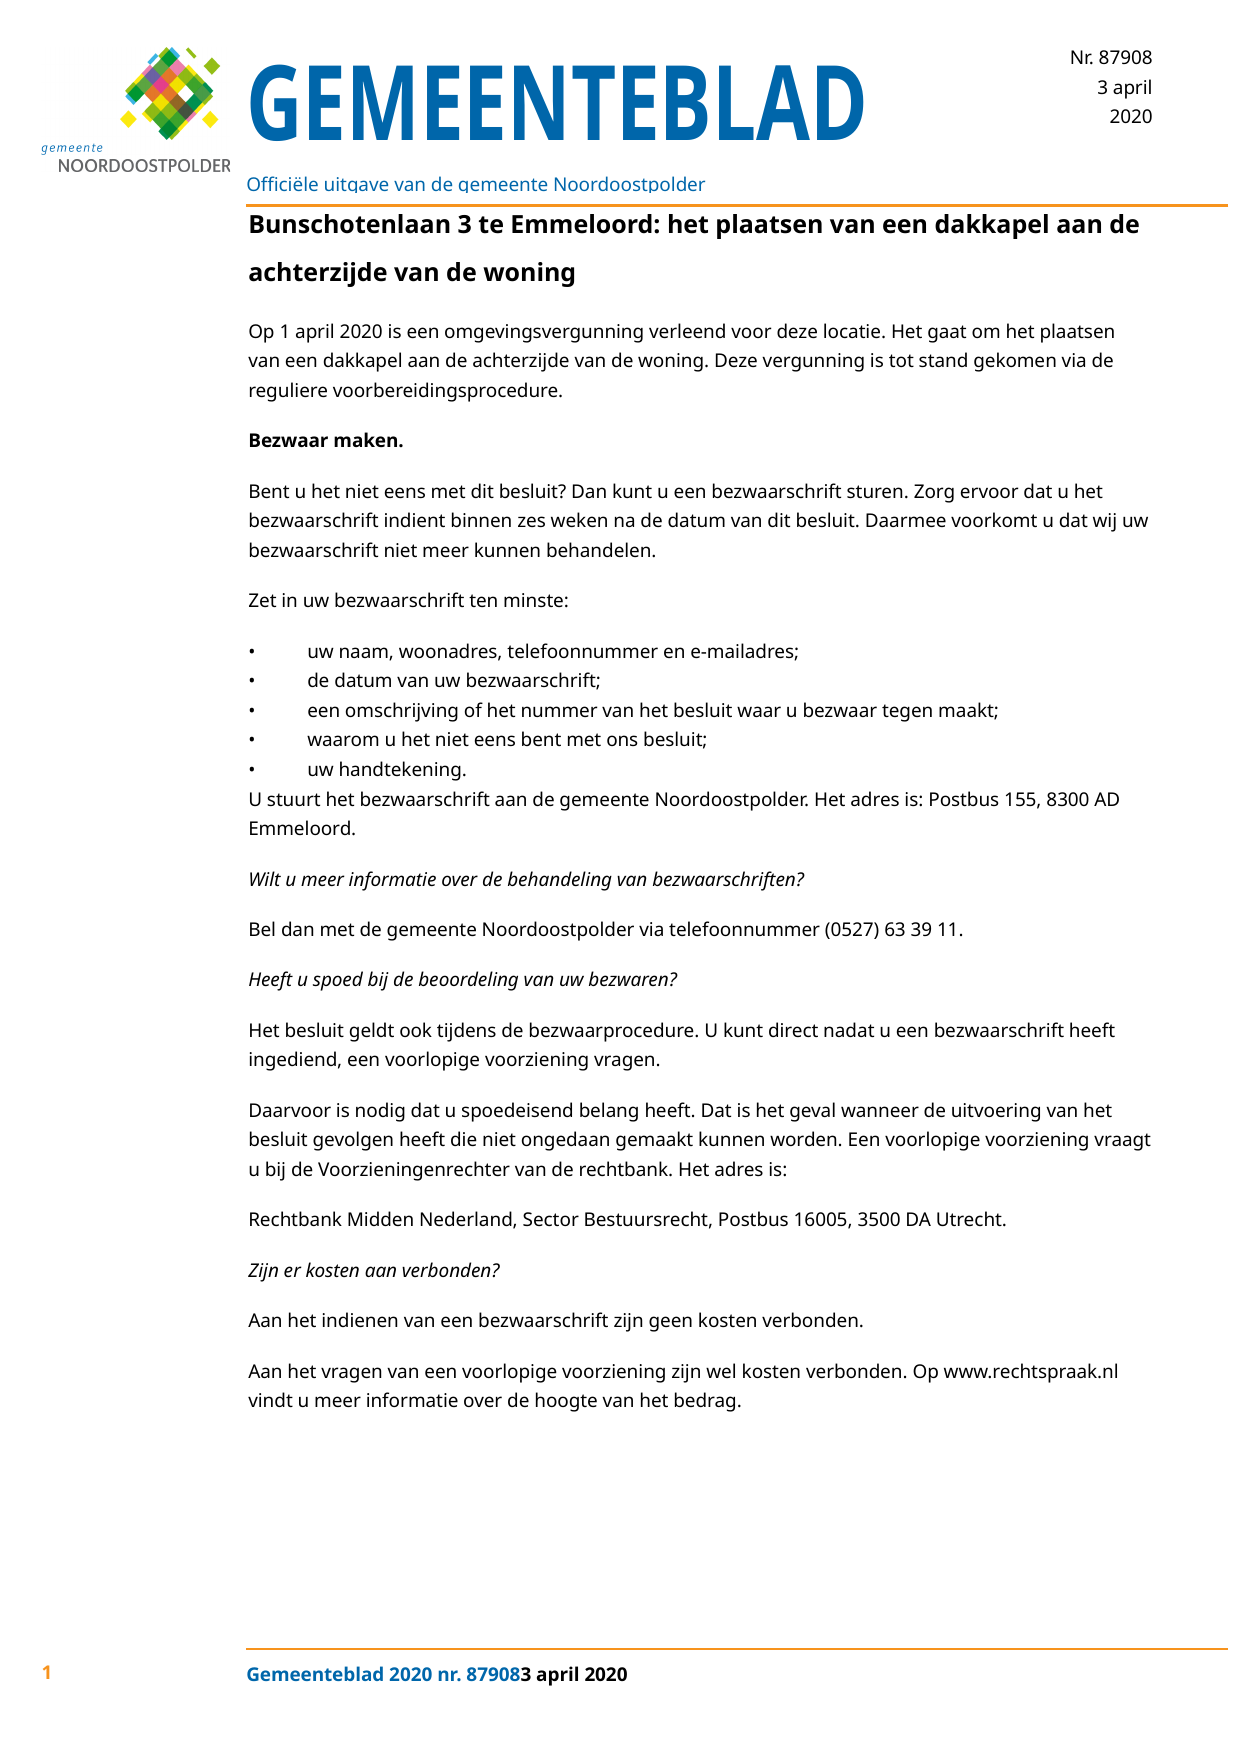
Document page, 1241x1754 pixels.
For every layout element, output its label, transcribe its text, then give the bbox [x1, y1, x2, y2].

list een omschrijving of het nummer van het besluit waar u bezwaar tegen maakt; [248, 697, 1152, 723]
text Aan het vragen van een voorlopige voorziening zijn wel kosten verbonden. Op www.rechtspraak.nl vindt u meer informatie over de hoogte van het bedrag. [248, 1358, 1152, 1413]
text Bunschotenlaan 3 te Emmeloord: het plaatsen van een dakkapel aan de achterzijde van de woning [248, 207, 1152, 288]
text Heeft u spoed bij de beoordeling van uw bezwaren? [248, 967, 1152, 992]
text Rechtbank Midden Nederland, Sector Bestuursrecht, Postbus 16005, 3500 DA Utrecht. [248, 1207, 1152, 1232]
text Bezwaar maken. [248, 427, 1152, 453]
text Daarvoor is nodig dat u spoedeisend belang heeft. Dat is het geval wanneer de uitvoering van het besluit gevolgen heeft die niet ongedaan gemaakt kunnen worden. Een voorlopige voorziening vraagt u bij de Voorzieningenrechter van de rechtbank. Het adres is: [248, 1097, 1152, 1182]
list de datum van uw bezwaarschrift; [248, 667, 1152, 693]
text U stuurt het bezwaarschrift aan de gemeente Noordoostpolder. Het adres is: Postbus 155, 8300 AD Emmeloord. [248, 786, 1152, 841]
picture [41, 47, 231, 172]
text Het besluit geldt ook tijdens de bezwaarprocedure. U kunt direct nadat u een bezwaarschrift heeft ingediend, een voorlopige voorziening vragen. [248, 1017, 1152, 1072]
text Aan het indienen van een bezwaarschrift zijn geen kosten verbonden. [248, 1307, 1152, 1333]
list uw handtekening. [248, 756, 1152, 782]
text Wilt u meer informatie over de behandeling van bezwaarschriften? [248, 866, 1152, 892]
text Zijn er kosten aan verbonden? [248, 1257, 1152, 1283]
list uw naam, woonadres, telefoonnummer en e-mailadres; [248, 638, 1152, 664]
text Op 1 april 2020 is een omgevingsvergunning verleend voor deze locatie. Het gaat om het plaatsen van een dakkapel aan de achterzijde van de woning. Deze vergunning is tot stand gekomen via de reguliere voorbereidingsprocedure. [248, 318, 1152, 403]
list waarom u het niet eens bent met ons besluit; [248, 727, 1152, 752]
text Zet in uw bezwaarschrift ten minste: [248, 587, 1152, 613]
text Bent u het niet eens met dit besluit? Dan kunt u een bezwaarschrift sturen. Zorg ervoor dat u het bezwaarschrift indient binnen zes weken na de datum van dit besluit. Daarmee voorkomt u dat wij uw bezwaarschrift niet meer kunnen behandelen. [248, 478, 1152, 563]
text Bel dan met de gemeente Noordoostpolder via telefoonnummer (0527) 63 39 11. [248, 916, 1152, 942]
